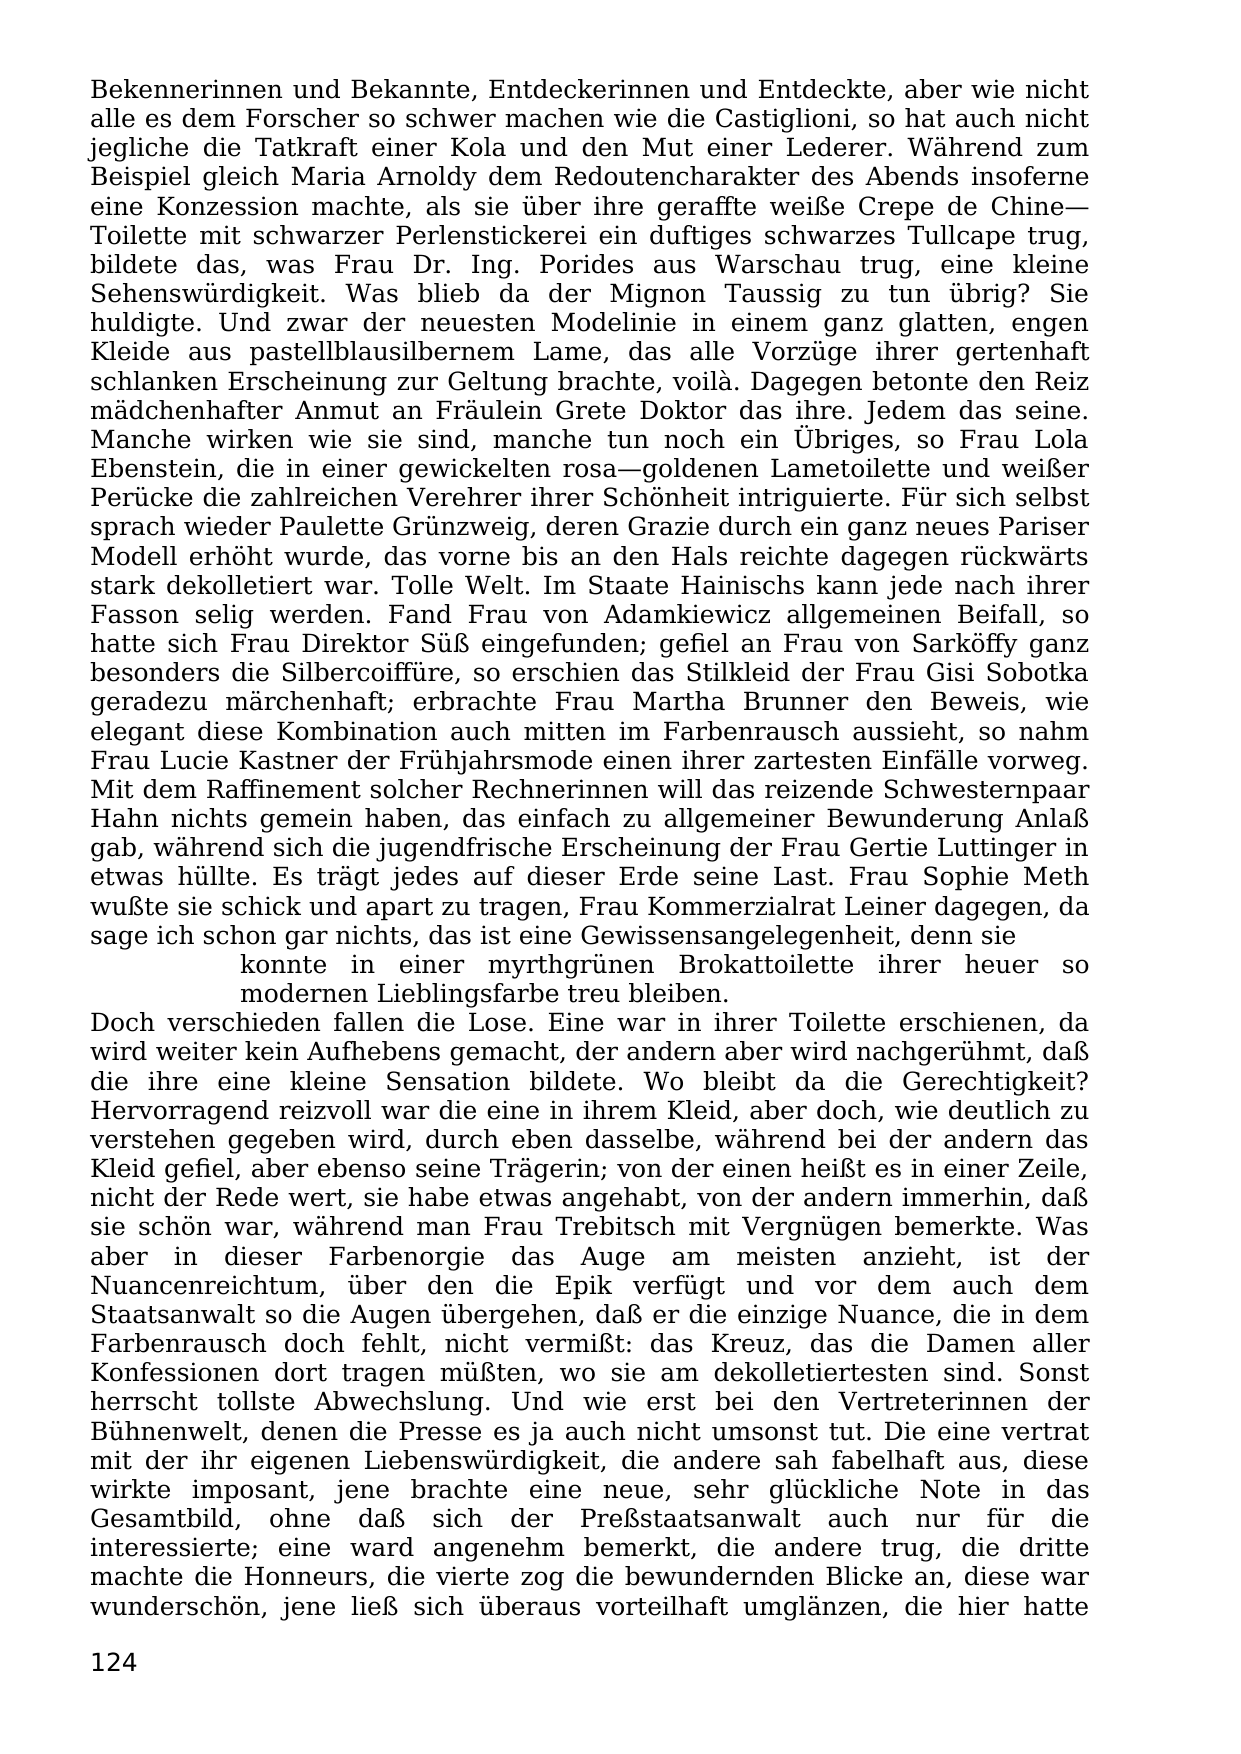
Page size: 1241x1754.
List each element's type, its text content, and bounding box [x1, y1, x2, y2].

text Bekennerinnen und Bekannte, Entdeckerinnen und Entdeckte, aber wie nicht alle es dem Forscher so schwer machen wie die Castiglioni, so hat auch nicht jegliche die Tatkraft einer Kola und den Mut einer Lederer. Während zum Beispiel gleich Maria Arnoldy dem Redoutencharakter des Abends insoferne eine Konzession machte, als sie über ihre geraffte weiße Crepe de Chine—Toilette mit schwarzer Perlenstickerei ein duftiges schwarzes Tullcape trug, bildete das, was Frau Dr. Ing. Porides aus Warschau trug, eine kleine Sehenswürdigkeit. Was blieb da der Mignon Taussig zu tun übrig? Sie huldigte. Und zwar der neuesten Modelinie in einem ganz glatten, engen Kleide aus pastellblausilbernem Lame, das alle Vorzüge ihrer gertenhaft schlanken Erscheinung zur Geltung brachte, voilà. Dagegen betonte den Reiz mädchenhafter Anmut an Fräulein Grete Doktor das ihre. Jedem das seine. Manche wirken wie sie sind, manche tun noch ein Übriges, so Frau Lola Ebenstein, die in einer gewickelten rosa—goldenen Lametoilette und weißer Perücke die zahlreichen Verehrer ihrer Schönheit intriguierte. Für sich selbst sprach wieder Paulette Grünzweig, deren Grazie durch ein ganz neues Pariser Modell erhöht wurde, das vorne bis an den Hals reichte dagegen rückwärts stark dekolletiert war. Tolle Welt. Im Staate Hainischs kann jede nach ihrer Fasson selig werden. Fand Frau von Adamkiewicz allgemeinen Beifall, so hatte sich Frau Direktor Süß eingefunden; gefiel an Frau von Sarköffy ganz besonders die Silbercoiffüre, so erschien das Stilkleid der Frau Gisi Sobotka geradezu märchenhaft; erbrachte Frau Martha Brunner den Beweis, wie elegant diese Kombination auch mitten im Farbenrausch aussieht, so nahm Frau Lucie Kastner der Frühjahrsmode einen ihrer zartesten Einfälle vorweg. Mit dem Raffinement solcher Rechnerinnen will das reizende Schwesternpaar Hahn nichts gemein haben, das einfach zu allgemeiner Bewunderung Anlaß gab, während sich die jugendfrische Erscheinung der Frau Gertie Luttinger in etwas hüllte. Es trägt jedes auf dieser Erde seine Last. Frau Sophie Meth wußte sie schick und apart zu tragen, Frau Kommerzialrat Leiner dagegen, da sage ich schon gar nichts, das ist eine Gewissensangelegenheit, denn sie [90, 75, 1091, 950]
text Doch verschieden fallen die Lose. Eine war in ihrer Toilette erschienen, da wird weiter kein Aufhebens gemacht, der andern aber wird nachgerühmt, daß die ihre eine kleine Sensation bildete. Wo bleibt da die Gerechtigkeit? Hervorragend reizvoll war die eine in ihrem Kleid, aber doch, wie deutlich zu verstehen gegeben wird, durch eben dasselbe, während bei der andern das Kleid gefiel, aber ebenso seine Trägerin; von der einen heißt es in einer Zeile, nicht der Rede wert, sie habe etwas angehabt, von der andern immerhin, daß sie schön war, während man Frau Trebitsch mit Vergnügen bemerkte. Was aber in dieser Farbenorgie das Auge am meisten anzieht, ist der Nuancenreichtum, über den die Epik verfügt und vor dem auch dem Staatsanwalt so die Augen übergehen, daß er die einzige Nuance, die in dem Farbenrausch doch fehlt, nicht vermißt: das Kreuz, das die Damen aller Konfessionen dort tragen müßten, wo sie am dekolletiertesten sind. Sonst herrscht tollste Abwechslung. Und wie erst bei den Vertreterinnen der Bühnenwelt, denen die Presse es ja auch nicht umsonst tut. Die eine vertrat mit der ihr eigenen Liebenswürdigkeit, die andere sah fabelhaft aus, diese wirkte imposant, jene brachte eine neue, sehr glückliche Note in das Gesamtbild, ohne daß sich der Preßstaatsanwalt auch nur für die interessierte; eine ward angenehm bemerkt, die andere trug, die dritte machte die Honneurs, die vierte zog die bewundernden Blicke an, diese war wunderschön, jene ließ sich überaus vorteilhaft umglänzen, die hier hatte [90, 1008, 1091, 1621]
text konnte in einer myrthgrünen Brokattoilette ihrer heuer so modernen Lieblingsfarbe treu bleiben. [240, 950, 1091, 1008]
